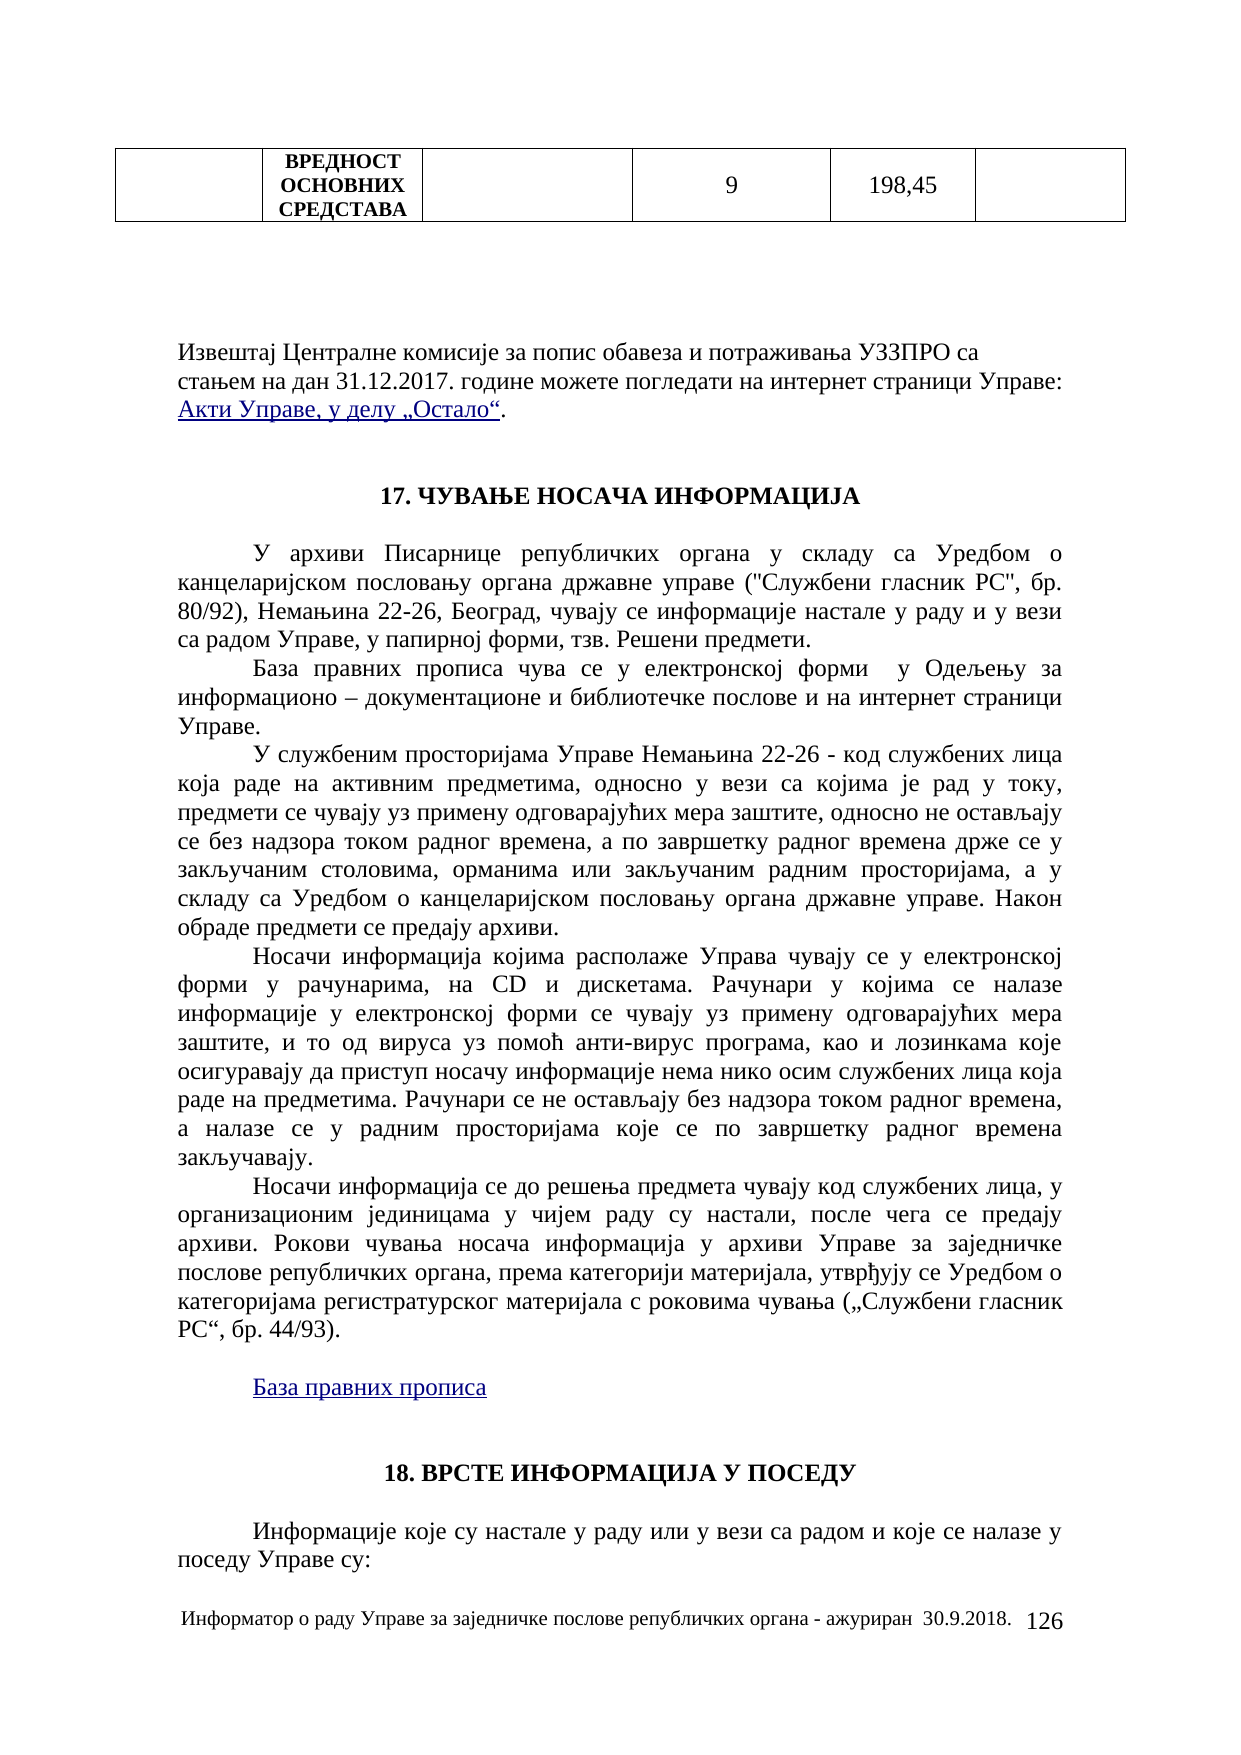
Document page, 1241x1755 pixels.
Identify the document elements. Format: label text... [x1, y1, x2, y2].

text Информације које су настале у раду или у вези са радом и које се налазе у поседу Управе су: [177, 1516, 1063, 1573]
table_cell [976, 149, 1125, 221]
text База правних прописа [177, 1372, 1063, 1401]
table_cell ВРЕДНОСТ ОСНОВНИХ СРЕДСТАВА [263, 149, 422, 221]
table_cell 198,45 [831, 149, 975, 221]
text Носачи информација се до решења предмета чувају код службених лица, у организационим јединицама у чијем раду су настали, после чега се предају архиви. Рокови чувања носача информација у архиви Управе за заједничке послове републичких органа, према категорији материјала, утврђују се Уредбом о категоријама регистратурског материјала с роковима чувања („Службени гласник РС“, бр. 44/93). [177, 1171, 1063, 1343]
text У архиви Писарнице републичких органа у складу са Уредбом о канцеларијском пословању органа државне управе (''Службени гласник РС'', бр. 80/92), Немањина 22-26, Београд, чувају се информације настале у раду и у вези са радом Управе, у папирној форми, тзв. Решени предмети. [177, 538, 1063, 653]
table_cell [423, 149, 632, 221]
text 17. ЧУВАЊЕ НОСАЧА ИНФОРМАЦИЈА [177, 481, 1063, 509]
text 18. ВРСТЕ ИНФОРМАЦИЈА У ПОСЕДУ [177, 1458, 1063, 1487]
text Извештај Централне комисије за попис обавеза и потраживања УЗЗПРО са стањем на дан 31.12.2017. године можете погледати на интернет страници Управе: Акти Управе, у делу „Остало“. [177, 337, 1063, 423]
table_cell [116, 149, 262, 221]
table_cell 9 [633, 149, 830, 221]
text У службеним просторијама Управе Немањина 22-26 - код службених лица која раде на активним предметима, односно у вези са којима је рад у току, предмети се чувају уз примену одговарајућих мера заштите, односно не остављају се без надзора током радног времена, а по завршетку радног времена држе се у закључаним столовима, орманима или закључаним радним просторијама, а у складу са Уредбом о канцеларијском пословању органа државне управе. Након обраде предмети се предају архиви. [177, 739, 1063, 941]
text Носачи информација којима располаже Управа чувају се у електронској форми у рачунарима, на CD и дискетама. Рачунари у којима се налазе информације у електронској форми се чувају уз примену одговарајућих мера заштите, и то од вируса уз помоћ анти-вирус програма, као и лозинкама које осигуравају да приступ носачу информације нема нико осим службених лица која раде на предметима. Рачунари се не остављају без надзора током радног времена, а налазе се у радним просторијама које се по завршетку радног времена закључавају. [177, 941, 1063, 1171]
text База правних прописа чува се у електронској форми у Одељењу за информационо – документационе и библиотечке послове и на интернет страници Управе. [177, 653, 1063, 739]
